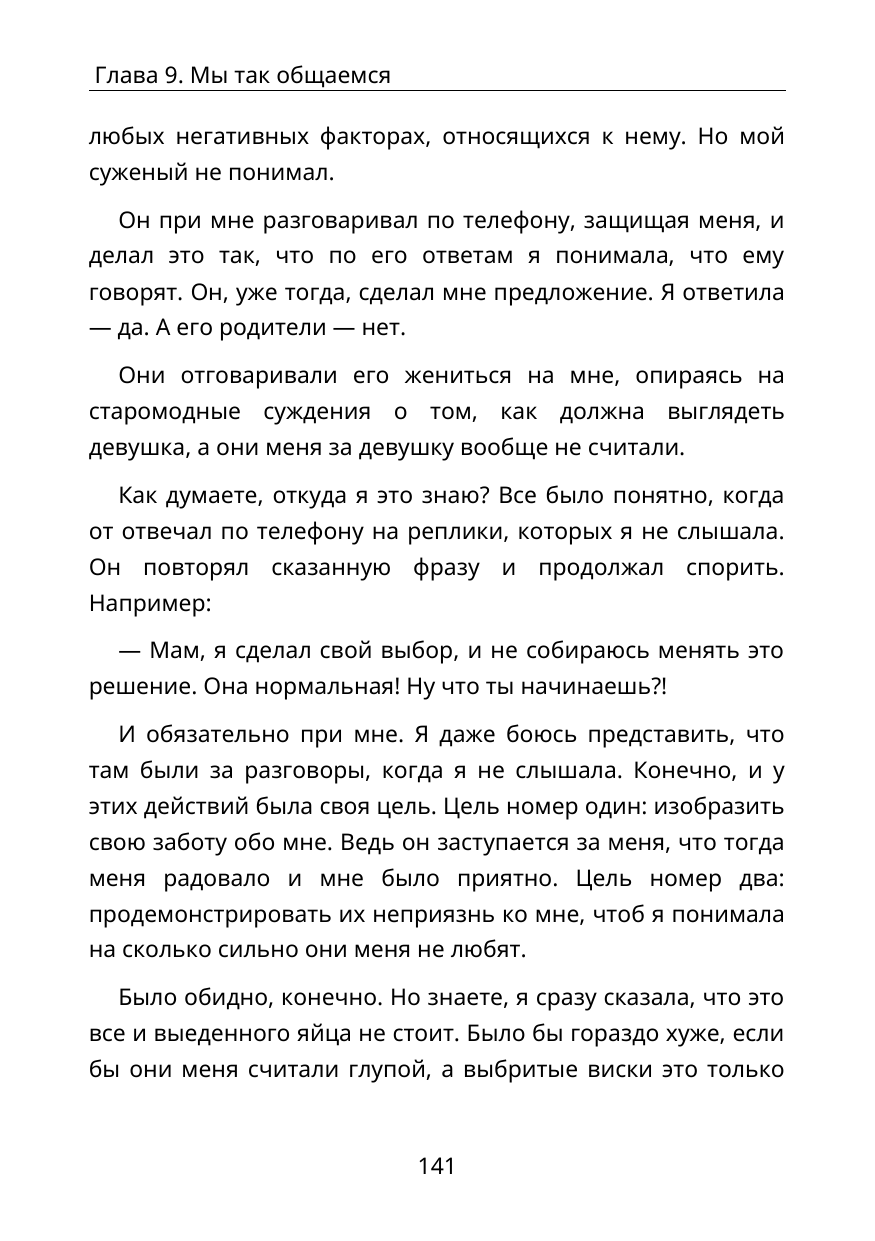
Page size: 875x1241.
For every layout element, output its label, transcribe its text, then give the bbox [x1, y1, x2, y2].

text Было обидно, конечно. Но знаете, я сразу сказала, что это все и выеденного яйца не стоит. Было бы гораздо хуже, если бы они меня считали глупой, а выбритые виски это только [88, 981, 786, 1084]
text Он при мне разговаривал по телефону, защищая меня, и делал это так, что по его ответам я понимала, что ему говорят. Он, уже тогда, сделал мне предложение. Я ответила — да. А его родители — нет. [88, 203, 786, 343]
text И обязательно при мне. Я даже боюсь представить, что там были за разговоры, когда я не слышала. Конечно, и у этих действий была своя цель. Цель номер один: изобразить свою заботу обо мне. Ведь он заступается за меня, что тогда меня радовало и мне было приятно. Цель номер два: продемонстрировать их неприязнь ко мне, чтоб я понимала на сколько сильно они меня не любят. [88, 718, 786, 965]
text — Мам, я сделал свой выбор, и не собираюсь менять это решение. Она нормальная! Ну что ты начинаешь?! [88, 634, 786, 701]
text Как думаете, откуда я это знаю? Все было понятно, когда от отвечал по телефону на реплики, которых я не слышала. Он повторял сказанную фразу и продолжал спорить. Например: [88, 479, 786, 618]
text любых негативных факторах, относящихся к нему. Но мой суженый не понимал. [88, 120, 786, 187]
text Они отговаривали его жениться на мне, опираясь на старомодные суждения о том, как должна выглядеть девушка, а они меня за девушку вообще не считали. [88, 359, 786, 462]
